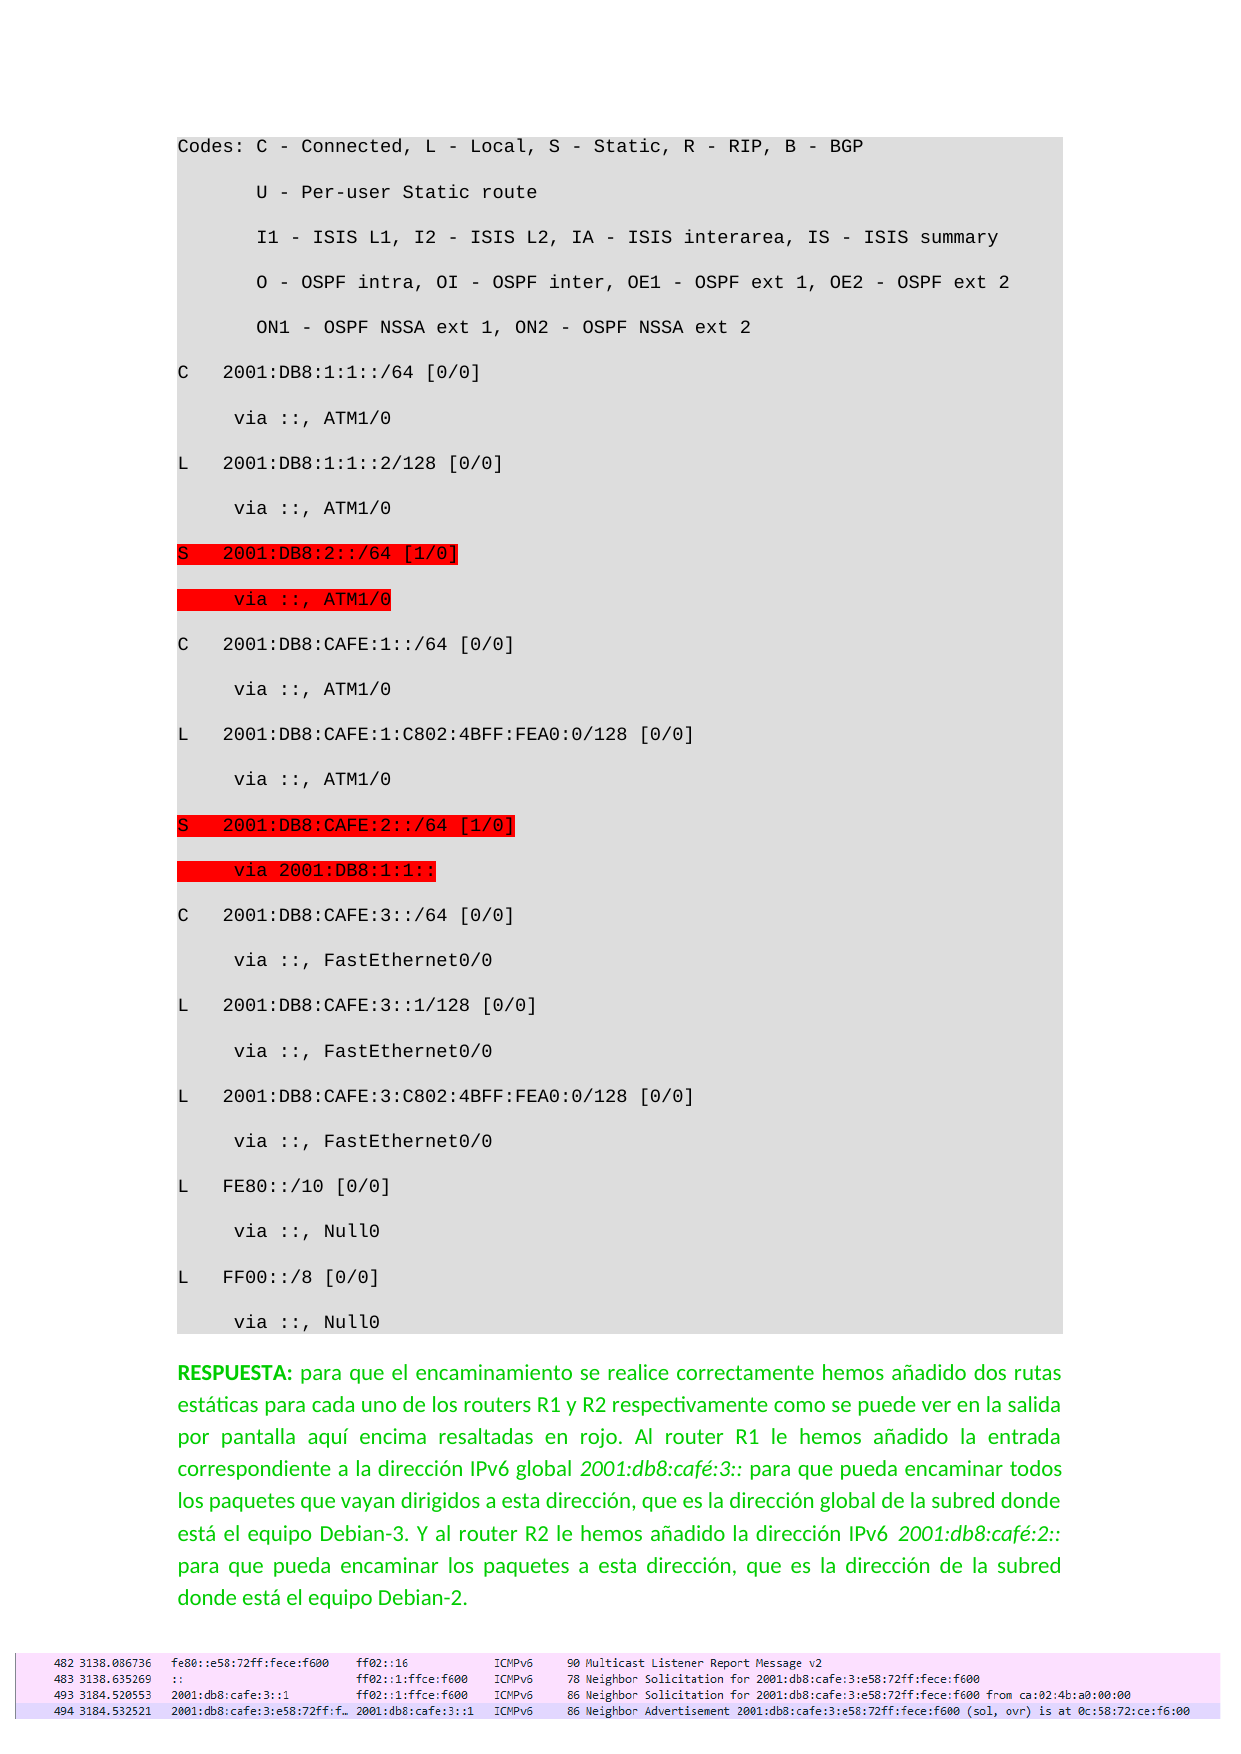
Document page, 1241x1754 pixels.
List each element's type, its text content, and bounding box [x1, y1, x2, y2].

text via ::, FastEthernet0/0 [177, 1041, 1063, 1063]
text L 2001:DB8:CAFE:3:C802:4BFF:FEA0:0/128 [0/0] [177, 1087, 1063, 1108]
text via ::, FastEthernet0/0 [177, 951, 1063, 972]
text via 2001:DB8:1:1:: [177, 861, 1063, 882]
text Codes: C - Connected, L - Local, S - Static, R - RIP, B - BGP [177, 137, 1063, 158]
text I1 - ISIS L1, I2 - ISIS L2, IA - ISIS interarea, IS - ISIS summary [177, 228, 1063, 249]
text L 2001:DB8:CAFE:1:C802:4BFF:FEA0:0/128 [0/0] [177, 725, 1063, 746]
text S 2001:DB8:2::/64 [1/0] [177, 544, 1063, 565]
text RESPUESTA: para que el encaminamiento se realice correctamente hemos añadido dos rutas estáticas para cada uno de los routers R1 y R2 respectivamente como se puede ver en la salida por pantalla aquí encima resaltadas en rojo. Al router R1 le hemos añadido la entrada correspondiente a la dirección IPv6 global 2001:db8:café:3:: para que pueda encaminar todos los paquetes que vayan dirigidos a esta dirección, que es la dirección global de la subred donde está el equipo Debian-3. Y al router R2 le hemos añadido la dirección IPv6 2001:db8:café:2:: para que pueda encaminar los paquetes a esta dirección, que es la dirección de la subred donde está el equipo Debian-2. [177, 1358, 1063, 1611]
text via ::, Null0 [177, 1222, 1063, 1243]
text via ::, Null0 [177, 1313, 1063, 1334]
text S 2001:DB8:CAFE:2::/64 [1/0] [177, 815, 1063, 837]
text C 2001:DB8:CAFE:1::/64 [0/0] [177, 634, 1063, 656]
text via ::, ATM1/0 [177, 408, 1063, 430]
text C 2001:DB8:CAFE:3::/64 [0/0] [177, 906, 1063, 927]
text via ::, ATM1/0 [177, 499, 1063, 520]
text via ::, ATM1/0 [177, 770, 1063, 791]
text C 2001:DB8:1:1::/64 [0/0] [177, 363, 1063, 384]
text L 2001:DB8:1:1::2/128 [0/0] [177, 454, 1063, 475]
text L 2001:DB8:CAFE:3::1/128 [0/0] [177, 996, 1063, 1017]
text ON1 - OSPF NSSA ext 1, ON2 - OSPF NSSA ext 2 [177, 318, 1063, 339]
text L FE80::/10 [0/0] [177, 1177, 1063, 1198]
text via ::, ATM1/0 [177, 680, 1063, 701]
text L FF00::/8 [0/0] [177, 1267, 1063, 1289]
text via ::, ATM1/0 [177, 589, 1063, 611]
text U - Per-user Static route [177, 182, 1063, 204]
text via ::, FastEthernet0/0 [177, 1132, 1063, 1153]
text O - OSPF intra, OI - OSPF inter, OE1 - OSPF ext 1, OE2 - OSPF ext 2 [177, 273, 1063, 294]
